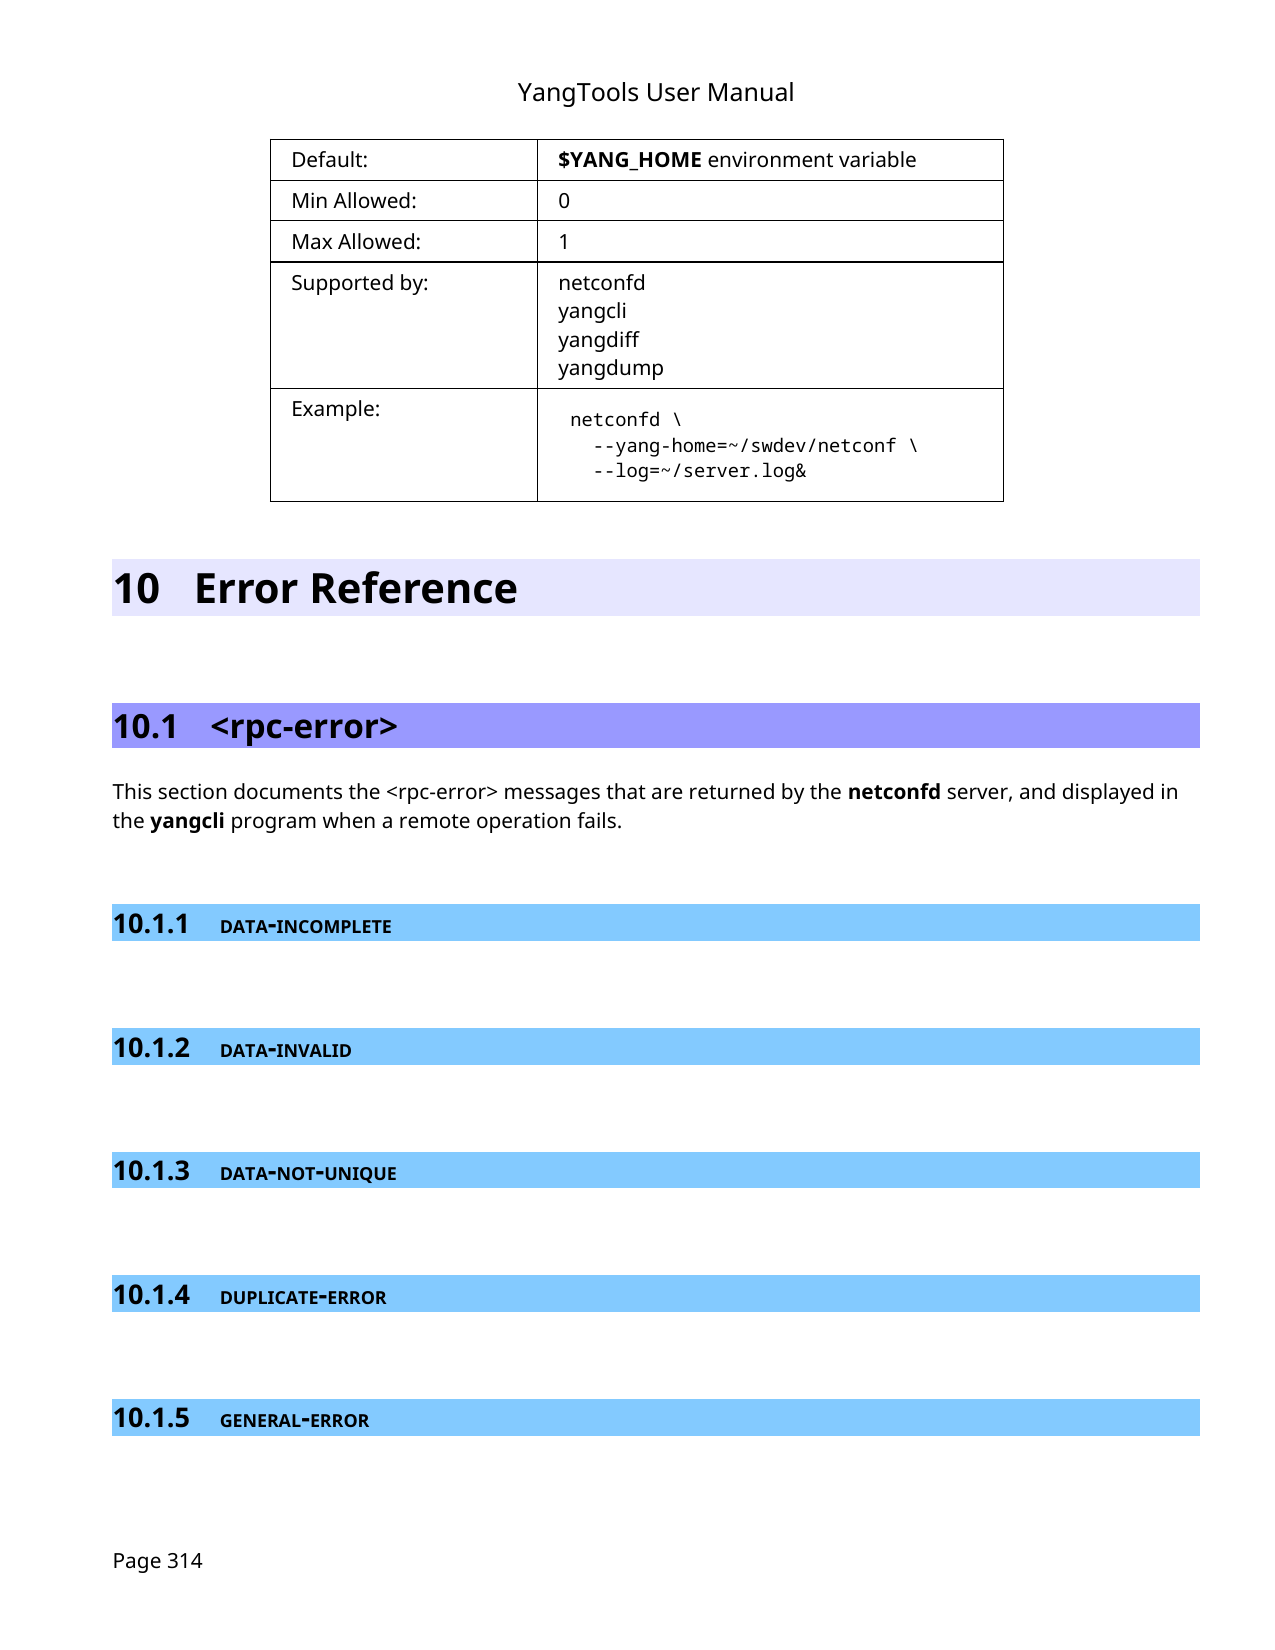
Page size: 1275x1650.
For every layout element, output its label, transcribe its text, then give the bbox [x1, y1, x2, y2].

text This section documents the <rpc-error> messages that are returned by the netconfd server, and displayed in the yangcli program when a remote operation fails. [112, 777, 1200, 834]
subtitle <rpc-error> [112, 703, 1200, 748]
table_cell Max Allowed: [271, 221, 537, 261]
table_cell Min Allowed: [271, 181, 537, 220]
table_cell Supported by: [271, 263, 537, 388]
subtitle data-not-unique [112, 1152, 1200, 1188]
table_cell $YANG_HOME environment variable [538, 140, 1003, 179]
table_cell netconfd yangcli yangdiff yangdump [538, 263, 1003, 388]
subtitle general-error [112, 1399, 1200, 1436]
subtitle Error Reference [112, 559, 1200, 616]
table_cell Default: [271, 140, 537, 179]
table_cell Example: [271, 389, 537, 501]
table_cell 1 [538, 221, 1003, 261]
subtitle data-incomplete [112, 904, 1200, 941]
table_cell netconfd \ --yang-home=~/swdev/netconf \ --log=~/server.log& [538, 389, 1003, 501]
table_cell 0 [538, 181, 1003, 220]
subtitle duplicate-error [112, 1275, 1200, 1312]
subtitle data-invalid [112, 1028, 1200, 1065]
